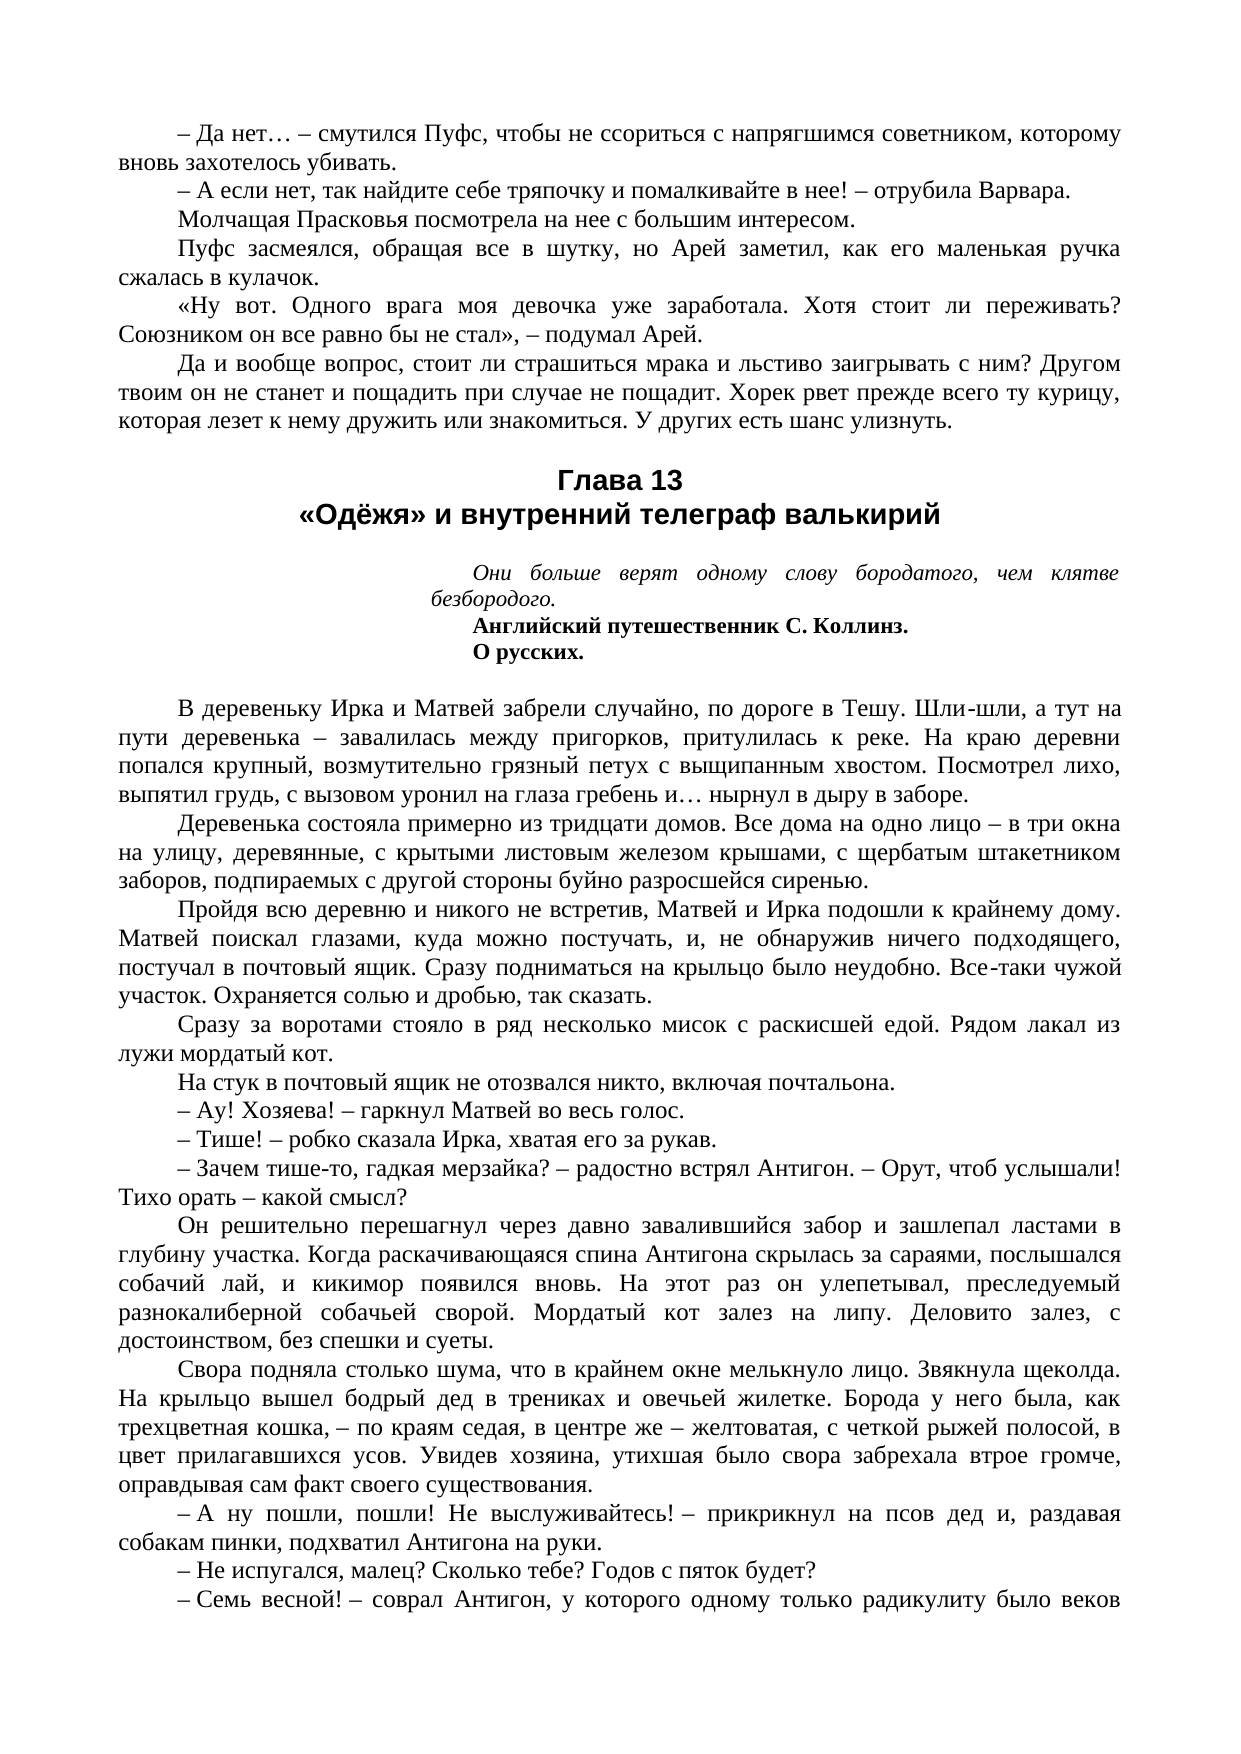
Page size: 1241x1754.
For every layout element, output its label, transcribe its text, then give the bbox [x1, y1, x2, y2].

text Он решительно перешагнул через давно завалившийся забор и зашлепал ластами в глубину участка. Когда раскачивающаяся спина Антигона скрылась за сараями, послышался собачий лай, и кикимор появился вновь. На этот раз он улепетывал, преследуемый разнокалиберной собачьей сворой. Мордатый кот залез на липу. Деловито залез, с достоинством, без спешки и суеты. [118, 1211, 1122, 1354]
subtitle «Одёжя» и внутренний телеграф валькирий [118, 497, 1122, 530]
text – Семь весной! – соврал Антигон, у которого одному только радикулиту было веков [118, 1584, 1122, 1613]
subtitle Глава 13 [118, 463, 1122, 497]
text Пуфс засмеялся, обращая все в шутку, но Арей заметил, как его маленькая ручка сжалась в кулачок. [118, 233, 1122, 291]
text Деревенька состояла примерно из тридцати домов. Все дома на одно лицо – в три окна на улицу, деревянные, с крытыми листовым железом крышами, с щербатым штакетником заборов, подпираемых с другой стороны буйно разросшейся сиренью. [118, 808, 1122, 894]
text – Ау! Хозяева! – гаркнул Матвей во весь голос. [118, 1096, 1122, 1124]
text Да и вообще вопрос, стоит ли страшиться мрака и льстиво заигрывать с ним? Другом твоим он не станет и пощадить при случае не пощадит. Хорек рвет прежде всего ту курицу, которая лезет к нему дружить или знакомиться. У других есть шанс улизнуть. [118, 348, 1122, 434]
text В деревеньку Ирка и Матвей забрели случайно, по дороге в Тешу. Шли‑шли, а тут на пути деревенька – завалилась между пригорков, притулилась к реке. На краю деревни попался крупный, возмутительно грязный петух с выщипанным хвостом. Посмотрел лихо, выпятил грудь, с вызовом уронил на глаза гребень и… нырнул в дыру в заборе. [118, 693, 1122, 808]
text Молчащая Прасковья посмотрела на нее с большим интересом. [118, 204, 1122, 233]
text «Ну вот. Одного врага моя девочка уже заработала. Хотя стоит ли переживать? Союзником он все равно бы не стал», – подумал Арей. [118, 291, 1122, 348]
text – Да нет… – смутился Пуфс, чтобы не ссориться с напрягшимся советником, которому вновь захотелось убивать. [118, 118, 1122, 176]
text – Не испугался, малец? Сколько тебе? Годов с пяток будет? [118, 1556, 1122, 1584]
text – Зачем тише‑то, гадкая мерзайка? – радостно встрял Антигон. – Орут, чтоб услышали! Тихо орать – какой смысл? [118, 1153, 1122, 1211]
text Английский путешественник С. Коллинз. [431, 612, 1122, 638]
text – А если нет, так найдите себе тряпочку и помалкивайте в нее! – отрубила Варвара. [118, 176, 1122, 204]
text О русских. [431, 638, 1122, 664]
text Пройдя всю деревню и никого не встретив, Матвей и Ирка подошли к крайнему дому. Матвей поискал глазами, куда можно постучать, и, не обнаружив ничего подходящего, постучал в почтовый ящик. Сразу подниматься на крыльцо было неудобно. Все‑таки чужой участок. Охраняется солью и дробью, так сказать. [118, 894, 1122, 1009]
text Сразу за воротами стояло в ряд несколько мисок с раскисшей едой. Рядом лакал из лужи мордатый кот. [118, 1009, 1122, 1067]
text – А ну пошли, пошли! Не выслуживайтесь! – прикрикнул на псов дед и, раздавая собакам пинки, подхватил Антигона на руки. [118, 1498, 1122, 1556]
text Они больше верят одному слову бородатого, чем клятве безбородого. [431, 559, 1122, 612]
text Свора подняла столько шума, что в крайнем окне мелькнуло лицо. Звякнула щеколда. На крыльцо вышел бодрый дед в трениках и овечьей жилетке. Борода у него была, как трехцветная кошка, – по краям седая, в центре же – желтоватая, с четкой рыжей полосой, в цвет прилагавшихся усов. Увидев хозяина, утихшая было свора забрехала втрое громче, оправдывая сам факт своего существования. [118, 1354, 1122, 1498]
text На стук в почтовый ящик не отозвался никто, включая почтальона. [118, 1067, 1122, 1096]
text – Тише! – робко сказала Ирка, хватая его за рукав. [118, 1124, 1122, 1153]
